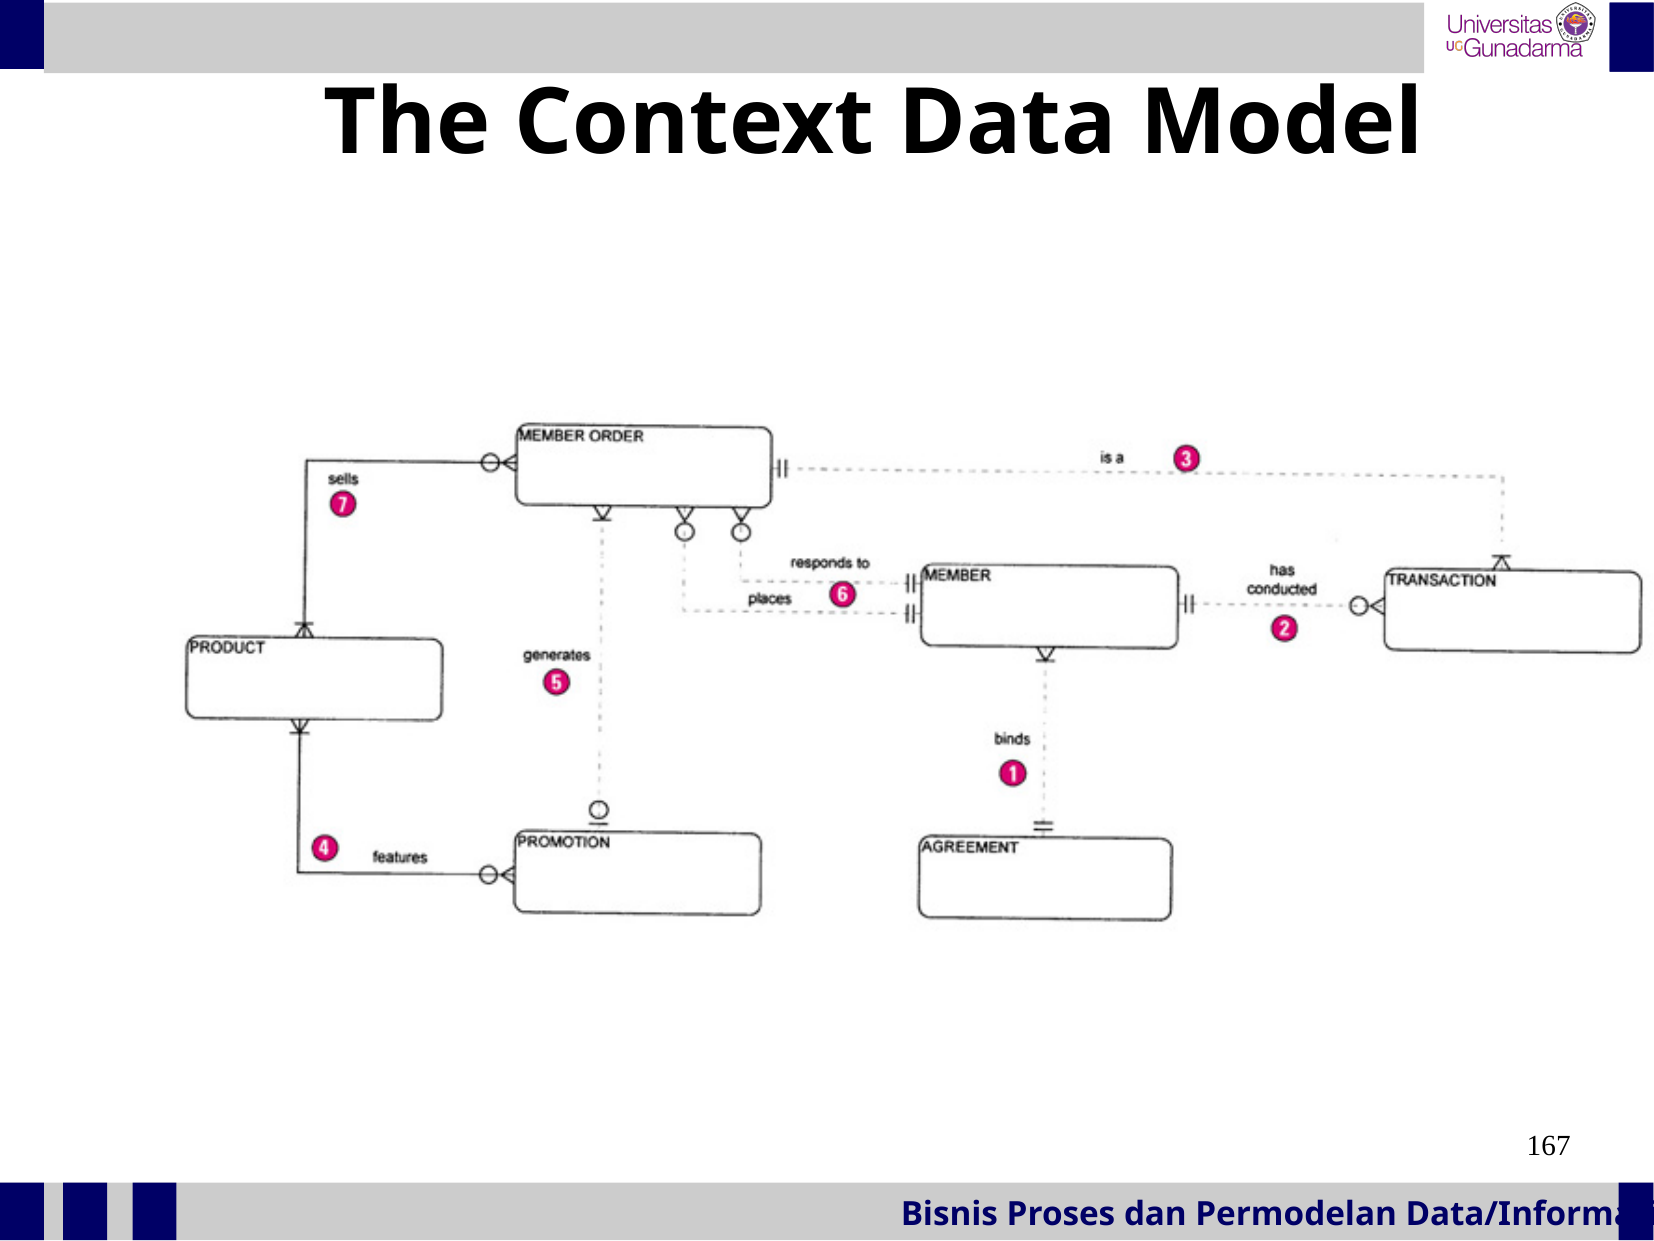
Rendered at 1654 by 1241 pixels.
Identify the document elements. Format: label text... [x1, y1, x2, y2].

picture [165, 410, 1654, 937]
picture [1437, 2, 1610, 62]
title The Context Data Model [191, 36, 1523, 198]
